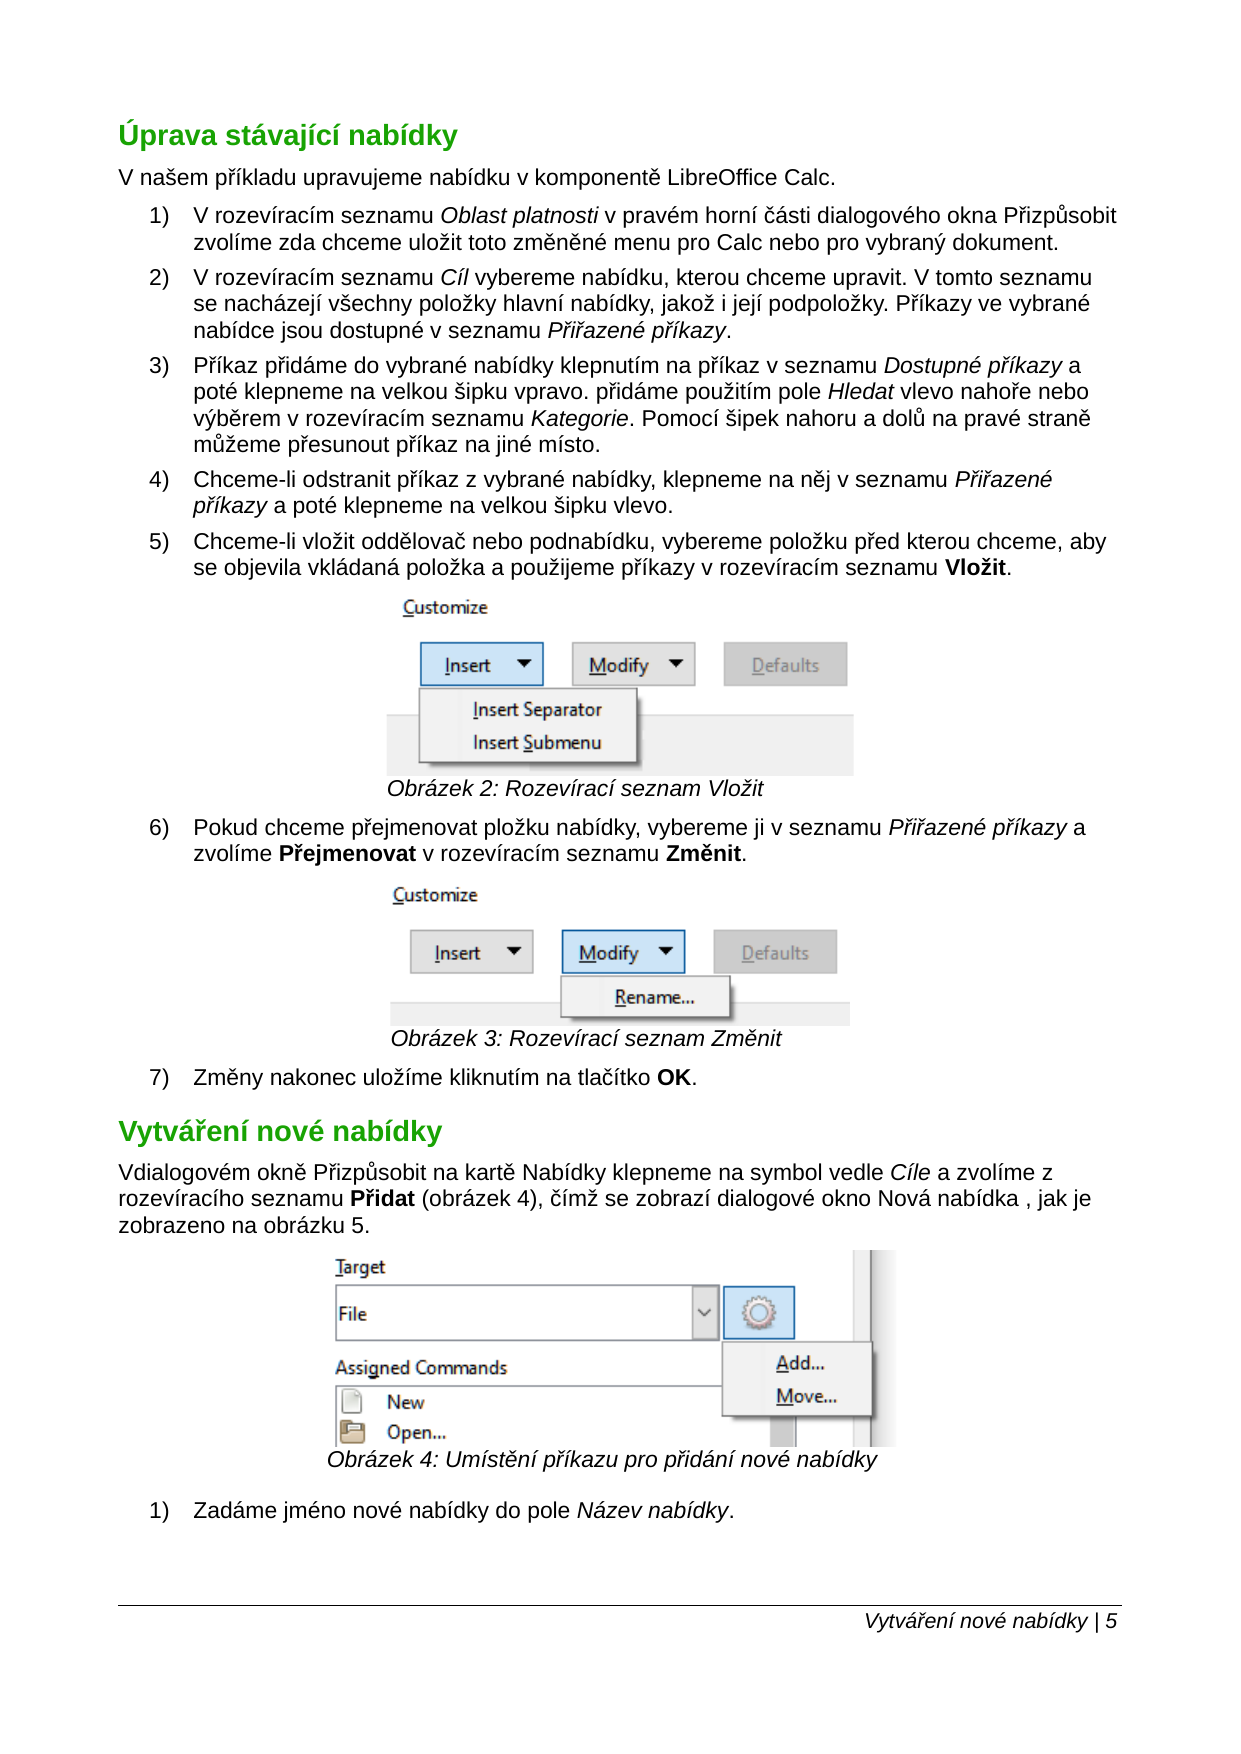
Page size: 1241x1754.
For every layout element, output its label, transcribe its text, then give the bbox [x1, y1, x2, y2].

subtitle Vytváření nové nabídky [118, 1114, 1122, 1147]
text Obrázek 4: Umístění příkazu pro přidání nové nabídky [327, 1447, 914, 1472]
text Obrázek 2: Rozevírací seznam Vložit [387, 776, 854, 802]
picture [326, 1250, 897, 1447]
list Příkaz přidáme do vybrané nabídky klepnutím na příkaz v seznamu Dostupné příkazy a poté klepneme na velkou šipku vpravo. přidáme použitím pole Hledat vlevo nahoře nebo výběrem v rozevíracím seznamu Kategorie. Pomocí šipek nahoru a dolů na pravé straně můžeme přesunout příkaz na jiné místo. [169, 352, 1122, 457]
picture [386, 592, 854, 776]
list V rozevíracím seznamu Oblast platnosti v pravém horní části dialogového okna Přizpůsobit zvolíme zda chceme uložit toto změněné menu pro Calc nebo pro vybraný dokument. [169, 202, 1122, 255]
list Zadáme jméno nové nabídky do pole Název nabídky. [169, 1497, 1122, 1523]
list Chceme-li vložit oddělovač nebo podnabídku, vybereme položku před kterou chceme, aby se objevila vkládaná položka a použijeme příkazy v rozevíracím seznamu Vložit. [169, 528, 1122, 580]
subtitle Úprava stávající nabídky [118, 118, 1122, 152]
text Obrázek 3: Rozevírací seznam Změnit [390, 1026, 850, 1052]
text Vdialogovém okně Přizpůsobit na kartě Nabídky klepneme na symbol vedle Cíle a zvolíme z rozevíracího seznamu Přidat (obrázek 4), čímž se zobrazí dialogové okno Nová nabídka , jak je zobrazeno na obrázku 5. [118, 1159, 1122, 1238]
list V rozevíracím seznamu Cíl vybereme nabídku, kterou chceme upravit. V tomto seznamu se nacházejí všechny položky hlavní nabídky, jakož i její podpoložky. Příkazy ve vybrané nabídce jsou dostupné v seznamu Přiřazené příkazy. [169, 264, 1122, 343]
list Změny nakonec uložíme kliknutím na tlačítko OK. [169, 1064, 1122, 1090]
list V našem příkladu upravujeme nabídku v komponentě LibreOffice Calc. [118, 163, 1122, 190]
picture [390, 878, 850, 1026]
list Chceme-li odstranit příkaz z vybrané nabídky, klepneme na něj v seznamu Přiřazené příkazy a poté klepneme na velkou šipku vlevo. [169, 466, 1122, 519]
list Pokud chceme přejmenovat pložku nabídky, vybereme ji v seznamu Přiřazené příkazy a zvolíme Přejmenovat v rozevíracím seznamu Změnit. [169, 814, 1122, 866]
